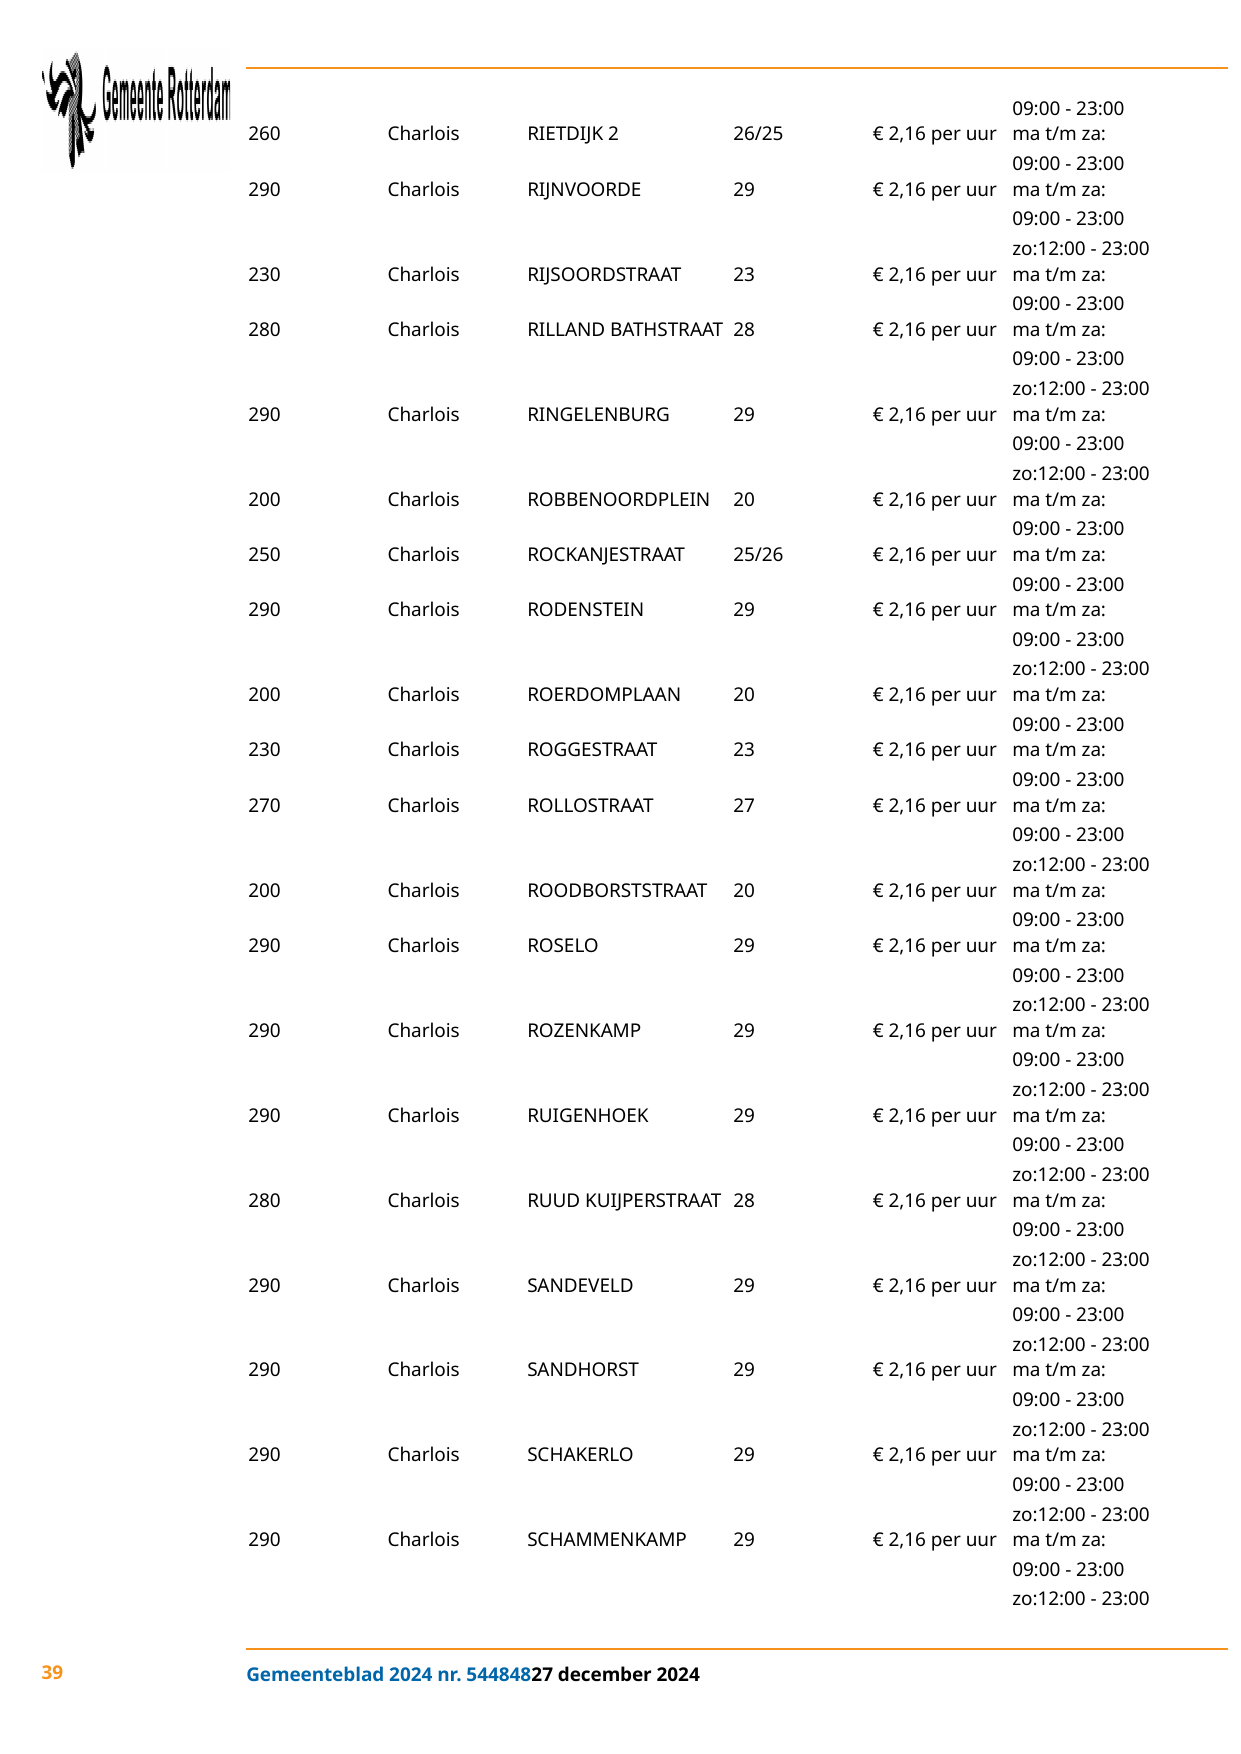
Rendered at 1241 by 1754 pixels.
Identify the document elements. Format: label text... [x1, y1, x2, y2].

table_cell RILLAND BATHSTRAAT [527, 316, 733, 401]
table_cell 280 [248, 316, 387, 401]
table_cell ROERDOMPLAAN [527, 681, 733, 737]
table_cell € 2,16 per uur [873, 1017, 1012, 1102]
table_cell 250 [248, 541, 387, 596]
table_cell 28 [733, 316, 873, 401]
table_cell 29 [733, 1442, 873, 1526]
table_cell [873, 95, 1012, 121]
table_cell Charlois [388, 176, 527, 261]
table_cell ma t/m za: 09:00 - 23:00 zo:12:00 - 23:00 [1012, 932, 1152, 1017]
table_cell Charlois [388, 877, 527, 932]
table_cell Charlois [388, 121, 527, 176]
table_cell 29 [733, 596, 873, 681]
table_cell 26/25 [733, 121, 873, 176]
table_cell € 2,16 per uur [873, 1272, 1012, 1357]
table_cell € 2,16 per uur [873, 1357, 1012, 1442]
table_cell RUUD KUIJPERSTRAAT [527, 1187, 733, 1272]
table_cell ROLLOSTRAAT [527, 792, 733, 877]
table_cell 29 [733, 1357, 873, 1442]
table_cell 200 [248, 877, 387, 932]
table_cell ma t/m za: 09:00 - 23:00 zo:12:00 - 23:00 [1012, 401, 1152, 486]
table_cell Charlois [388, 1102, 527, 1187]
table_cell Charlois [388, 316, 527, 401]
table_cell € 2,16 per uur [873, 261, 1012, 316]
table_cell 280 [248, 1187, 387, 1272]
table_cell 230 [248, 261, 387, 316]
table_cell € 2,16 per uur [873, 1102, 1012, 1187]
table_cell Charlois [388, 1526, 527, 1611]
table_cell [733, 95, 873, 121]
table_cell RODENSTEIN [527, 596, 733, 681]
table_cell € 2,16 per uur [873, 681, 1012, 737]
table_cell ma t/m za: 09:00 - 23:00 [1012, 261, 1152, 316]
table_cell [388, 95, 527, 121]
table_cell 290 [248, 932, 387, 1017]
table_cell 29 [733, 1017, 873, 1102]
table_cell 29 [733, 1102, 873, 1187]
table_cell Charlois [388, 596, 527, 681]
table_cell ma t/m za: 09:00 - 23:00 [1012, 121, 1152, 176]
table_cell 290 [248, 1442, 387, 1526]
table_cell 290 [248, 1017, 387, 1102]
table_cell 260 [248, 121, 387, 176]
table_cell 27 [733, 792, 873, 877]
table_cell RUIGENHOEK [527, 1102, 733, 1187]
table_cell SCHAKERLO [527, 1442, 733, 1526]
table_cell Charlois [388, 1017, 527, 1102]
table_cell € 2,16 per uur [873, 541, 1012, 596]
table_cell ma t/m za: 09:00 - 23:00 [1012, 681, 1152, 737]
table_cell ma t/m za: 09:00 - 23:00 [1012, 737, 1152, 792]
table_cell 290 [248, 401, 387, 486]
table_cell ma t/m za: 09:00 - 23:00 [1012, 486, 1152, 541]
table_cell 200 [248, 486, 387, 541]
table_cell Charlois [388, 486, 527, 541]
table_cell ROBBENOORDPLEIN [527, 486, 733, 541]
table_cell ma t/m za: 09:00 - 23:00 zo:12:00 - 23:00 [1012, 1102, 1152, 1187]
table_cell 200 [248, 681, 387, 737]
table_cell Charlois [388, 261, 527, 316]
table_cell ma t/m za: 09:00 - 23:00 zo:12:00 - 23:00 [1012, 176, 1152, 261]
table_cell 23 [733, 737, 873, 792]
table_cell ma t/m za: 09:00 - 23:00 zo:12:00 - 23:00 [1012, 1357, 1152, 1442]
table_cell ma t/m za: 09:00 - 23:00 [1012, 541, 1152, 596]
table_cell ma t/m za: 09:00 - 23:00 [1012, 877, 1152, 932]
table_cell 290 [248, 1102, 387, 1187]
table_cell Charlois [388, 932, 527, 1017]
table_cell SCHAMMENKAMP [527, 1526, 733, 1611]
table_cell 25/26 [733, 541, 873, 596]
table_cell ma t/m za: 09:00 - 23:00 zo:12:00 - 23:00 [1012, 1526, 1152, 1611]
table_cell 29 [733, 1272, 873, 1357]
table_cell 29 [733, 401, 873, 486]
table_cell 290 [248, 1526, 387, 1611]
table_cell RINGELENBURG [527, 401, 733, 486]
table_cell 20 [733, 877, 873, 932]
table_cell € 2,16 per uur [873, 737, 1012, 792]
table_cell 29 [733, 932, 873, 1017]
table_cell ma t/m za: 09:00 - 23:00 zo:12:00 - 23:00 [1012, 1272, 1152, 1357]
table_cell SANDEVELD [527, 1272, 733, 1357]
table_cell Charlois [388, 1357, 527, 1442]
table_cell RIJNVOORDE [527, 176, 733, 261]
table_cell ma t/m za: 09:00 - 23:00 zo:12:00 - 23:00 [1012, 596, 1152, 681]
table_cell Charlois [388, 737, 527, 792]
table_cell SANDHORST [527, 1357, 733, 1442]
table_cell € 2,16 per uur [873, 596, 1012, 681]
table_cell ROSELO [527, 932, 733, 1017]
table_cell Charlois [388, 1272, 527, 1357]
table_cell ma t/m za: 09:00 - 23:00 zo:12:00 - 23:00 [1012, 1017, 1152, 1102]
table_cell 290 [248, 176, 387, 261]
table_cell [527, 95, 733, 121]
table_cell ma t/m za: 09:00 - 23:00 zo:12:00 - 23:00 [1012, 316, 1152, 401]
table_cell Charlois [388, 1442, 527, 1526]
table_cell RIETDIJK 2 [527, 121, 733, 176]
table_cell RIJSOORDSTRAAT [527, 261, 733, 316]
table_cell ROGGESTRAAT [527, 737, 733, 792]
table_cell Charlois [388, 681, 527, 737]
table_cell 09:00 - 23:00 [1012, 95, 1152, 121]
table_cell Charlois [388, 1187, 527, 1272]
table_cell 28 [733, 1187, 873, 1272]
table_cell ma t/m za: 09:00 - 23:00 zo:12:00 - 23:00 [1012, 1442, 1152, 1526]
table_cell 230 [248, 737, 387, 792]
table_cell € 2,16 per uur [873, 1187, 1012, 1272]
table_cell 20 [733, 486, 873, 541]
table_cell 20 [733, 681, 873, 737]
table_cell € 2,16 per uur [873, 1442, 1012, 1526]
table_cell ma t/m za: 09:00 - 23:00 zo:12:00 - 23:00 [1012, 1187, 1152, 1272]
picture [41, 47, 231, 172]
table_cell ROZENKAMP [527, 1017, 733, 1102]
table_cell [248, 95, 387, 121]
table_cell Charlois [388, 401, 527, 486]
table_cell Charlois [388, 541, 527, 596]
table_cell 29 [733, 176, 873, 261]
table_cell € 2,16 per uur [873, 932, 1012, 1017]
table_cell € 2,16 per uur [873, 401, 1012, 486]
table_cell € 2,16 per uur [873, 176, 1012, 261]
table_cell 23 [733, 261, 873, 316]
table_cell 290 [248, 1357, 387, 1442]
table_cell 29 [733, 1526, 873, 1611]
table_cell Charlois [388, 792, 527, 877]
table_cell € 2,16 per uur [873, 792, 1012, 877]
table_cell ROODBORSTSTRAAT [527, 877, 733, 932]
table_cell € 2,16 per uur [873, 486, 1012, 541]
table_cell € 2,16 per uur [873, 316, 1012, 401]
table_cell 270 [248, 792, 387, 877]
table_cell € 2,16 per uur [873, 1526, 1012, 1611]
table_cell € 2,16 per uur [873, 877, 1012, 932]
table_cell 290 [248, 596, 387, 681]
table_cell ma t/m za: 09:00 - 23:00 zo:12:00 - 23:00 [1012, 792, 1152, 877]
table_cell € 2,16 per uur [873, 121, 1012, 176]
table_cell 290 [248, 1272, 387, 1357]
table_cell ROCKANJESTRAAT [527, 541, 733, 596]
